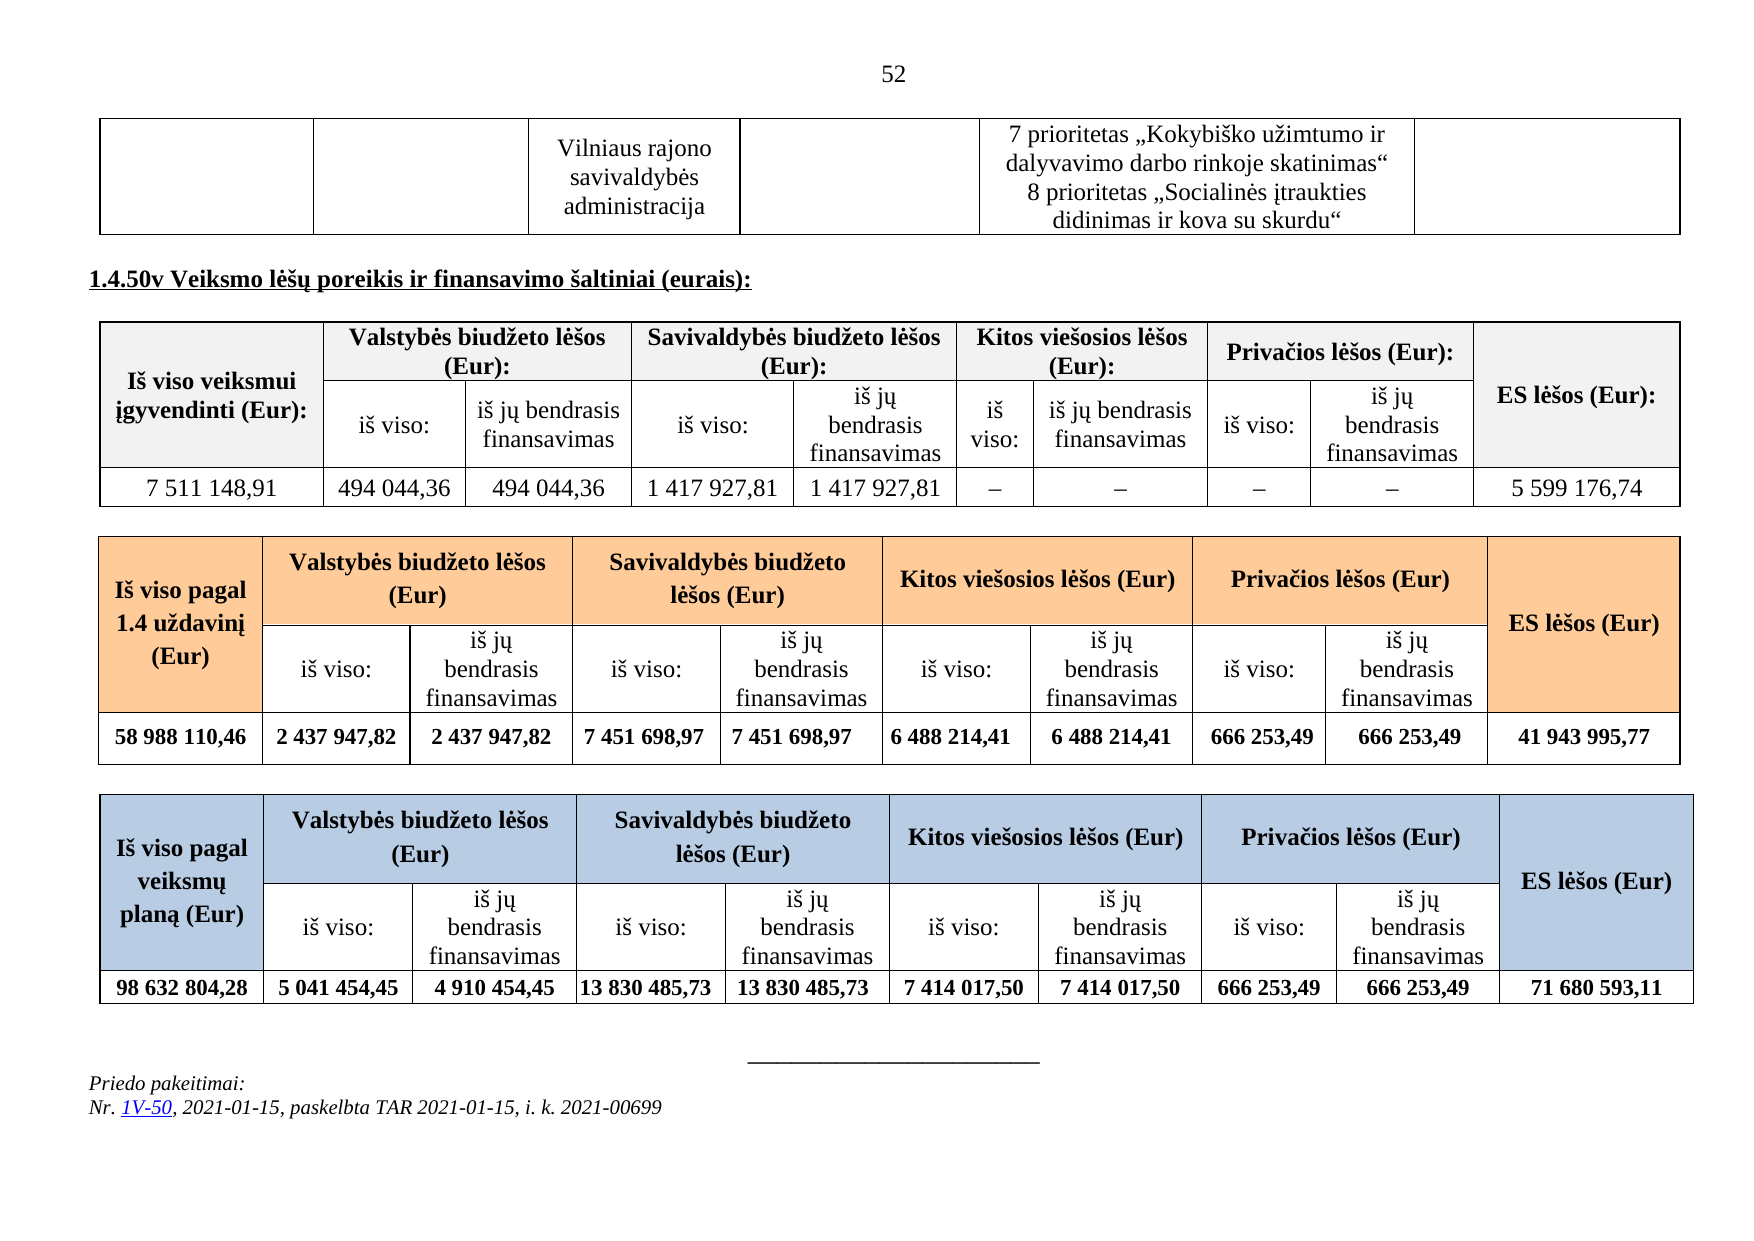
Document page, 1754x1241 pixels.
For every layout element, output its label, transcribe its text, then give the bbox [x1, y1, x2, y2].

table_cell 13 830 485,73 [577, 971, 725, 1003]
table_cell iš jų bendrasis finansavimas [413, 884, 576, 970]
table_cell [101, 119, 313, 234]
text Nr. 1V-50, 2021-01-15, paskelbta TAR 2021-01-15, i. k. 2021-00699 [89, 1095, 1698, 1119]
table_header Iš viso pagal veiksmų planą (Eur) [101, 795, 263, 970]
table_cell 4 910 454,45 [413, 971, 576, 1003]
table_header Iš viso pagal 1.4 uždavinį (Eur) [99, 537, 262, 712]
table_cell – [957, 468, 1033, 506]
table_cell 7 prioritetas „Kokybiško užimtumo ir dalyvavimo darbo rinkoje skatinimas“ 8 prioritetas „Socialinės įtraukties didinimas ir kova su skurdu“ [980, 119, 1414, 234]
table_cell iš jų bendrasis finansavimas [1311, 381, 1473, 467]
table_cell iš viso: [883, 626, 1030, 712]
table_cell 98 632 804,28 [101, 971, 263, 1003]
table_cell iš jų bendrasis finansavimas [411, 626, 572, 712]
table_cell 7 414 017,50 [1039, 971, 1201, 1003]
table_header Privačios lėšos (Eur) [1202, 795, 1499, 883]
table_cell 6 488 214,41 [1031, 713, 1192, 764]
text ____________________ [89, 1033, 1698, 1066]
table_cell 2 437 947,82 [263, 713, 409, 764]
table_cell 2 437 947,82 [411, 713, 572, 764]
table_cell iš viso: [632, 381, 793, 467]
table_cell iš viso: [1202, 884, 1336, 970]
table_cell 41 943 995,77 [1488, 713, 1679, 764]
table_cell – [1311, 468, 1473, 506]
text Priedo pakeitimai: [89, 1071, 1698, 1095]
table_cell iš jų bendrasis finansavimas [1031, 626, 1192, 712]
table_header ES lėšos (Eur) [1500, 795, 1693, 970]
table_cell 666 253,49 [1326, 713, 1487, 764]
table_cell iš viso: [263, 626, 409, 712]
table_header Kitos viešosios lėšos (Eur) [890, 795, 1201, 883]
table_cell 58 988 110,46 [99, 713, 262, 764]
table_cell iš jų bendrasis finansavimas [1039, 884, 1201, 970]
table_cell 71 680 593,11 [1500, 971, 1693, 1003]
table_header Savivaldybės biudžeto lėšos (Eur): [632, 323, 956, 380]
table_cell iš jų bendrasis finansavimas [1337, 884, 1499, 970]
table_cell 7 414 017,50 [890, 971, 1038, 1003]
text 1.4.50v Veiksmo lėšų poreikis ir finansavimo šaltiniai (eurais): [89, 264, 1698, 293]
table_cell iš viso: [324, 381, 465, 467]
table_cell 1 417 927,81 [632, 468, 793, 506]
table_cell iš viso: [264, 884, 412, 970]
table_header Iš viso veiksmui įgyvendinti (Eur): [101, 323, 323, 467]
table_cell 5 041 454,45 [264, 971, 412, 1003]
table_header Kitos viešosios lėšos (Eur) [883, 537, 1192, 624]
table_header ES lėšos (Eur): [1474, 323, 1679, 467]
table_cell 13 830 485,73 [726, 971, 889, 1003]
table_header Privačios lėšos (Eur) [1193, 537, 1487, 624]
table_cell 494 044,36 [466, 468, 631, 506]
table_cell iš viso: [573, 626, 720, 712]
table_cell iš jų bendrasis finansavimas [726, 884, 889, 970]
table_cell iš viso: [957, 381, 1033, 467]
table_cell Vilniaus rajono savivaldybės administracija [529, 119, 739, 234]
table_header Savivaldybės biudžeto lėšos (Eur) [573, 537, 882, 624]
table_header ES lėšos (Eur) [1488, 537, 1679, 712]
table_header Valstybės biudžeto lėšos (Eur) [263, 537, 572, 624]
table_cell 6 488 214,41 [883, 713, 1030, 764]
table_cell [741, 119, 979, 234]
table_cell 7 451 698,97 [573, 713, 720, 764]
table_cell iš jų bendrasis finansavimas [1034, 381, 1207, 467]
table_cell – [1208, 468, 1310, 506]
table_header Privačios lėšos (Eur): [1208, 323, 1473, 380]
table_cell 5 599 176,74 [1474, 468, 1679, 506]
table_header Valstybės biudžeto lėšos (Eur): [324, 323, 631, 380]
table_cell 7 511 148,91 [101, 468, 323, 506]
table_cell 494 044,36 [324, 468, 465, 506]
table_cell iš jų bendrasis finansavimas [1326, 626, 1487, 712]
table_header Valstybės biudžeto lėšos (Eur) [264, 795, 576, 883]
table_cell [1415, 119, 1679, 234]
table_cell [314, 119, 528, 234]
table_cell iš viso: [1193, 626, 1325, 712]
table_cell 666 253,49 [1337, 971, 1499, 1003]
table_cell – [1034, 468, 1207, 506]
table_cell iš viso: [577, 884, 725, 970]
table_cell iš viso: [1208, 381, 1310, 467]
table_cell iš viso: [890, 884, 1038, 970]
table_cell 7 451 698,97 [721, 713, 882, 764]
table_cell iš jų bendrasis finansavimas [466, 381, 631, 467]
table_cell 666 253,49 [1193, 713, 1325, 764]
table_cell iš jų bendrasis finansavimas [794, 381, 956, 467]
table_cell 666 253,49 [1202, 971, 1336, 1003]
table_header Kitos viešosios lėšos (Eur): [957, 323, 1207, 380]
table_cell 1 417 927,81 [794, 468, 956, 506]
table_cell iš jų bendrasis finansavimas [721, 626, 882, 712]
table_header Savivaldybės biudžeto lėšos (Eur) [577, 795, 889, 883]
